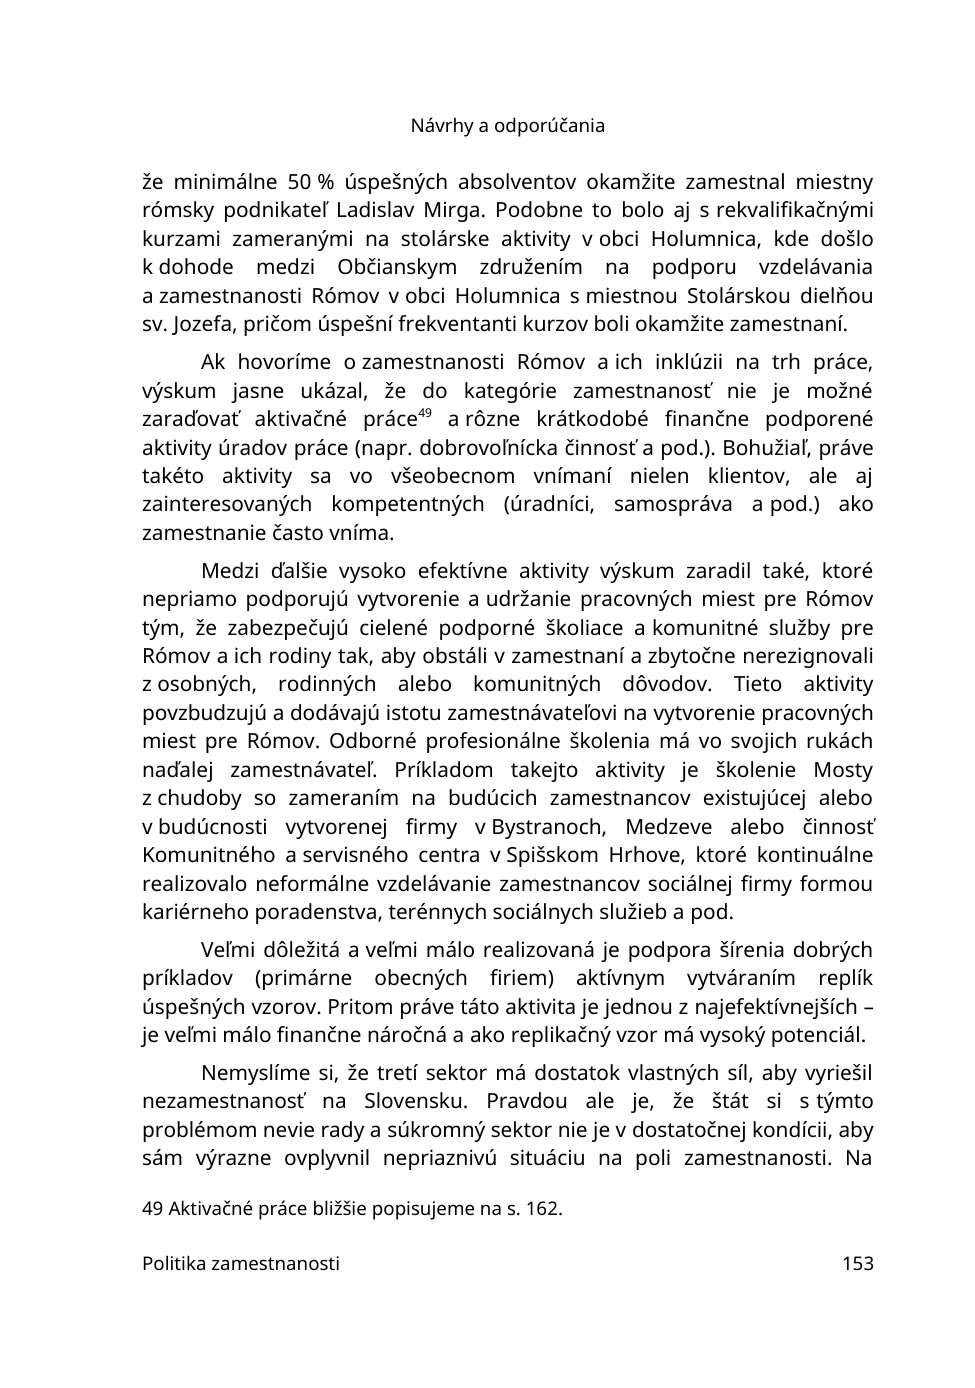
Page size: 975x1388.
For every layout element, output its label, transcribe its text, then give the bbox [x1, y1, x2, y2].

text Nemyslíme si, že tretí sektor má dostatok vlastných síl, aby vyriešil nezamestnanosť na Slovensku. Pravdou ale je, že štát si s týmto problémom nevie rady a súkromný sektor nie je v dostatočnej kondícii, aby sám výrazne ovplyvnil nepriaznivú situáciu na poli zamestnanosti. Na [142, 1058, 874, 1172]
text že minimálne 50 % úspešných absolventov okamžite zamestnal miestny rómsky podnikateľ Ladislav Mirga. Podobne to bolo aj s rekvalifikačnými kurzami zameranými na stolárske aktivity v obci Holumnica, kde došlo k dohode medzi Občianskym združením na podporu vzdelávania a zamestnanosti Rómov v obci Holumnica s miestnou Stolárskou dielňou sv. Jozefa, pričom úspešní frekventanti kurzov boli okamžite zamestnaní. [142, 167, 874, 338]
text Ak hovoríme o zamestnanosti Rómov a ich inklúzii na trh práce, výskum jasne ukázal, že do kategórie zamestnanosť nie je možné zaraďovať aktivačné práce a rôzne krátkodobé finančne podporené aktivity úradov práce (napr. dobrovoľnícka činnosť a pod.). Bohužiaľ, práve takéto aktivity sa vo všeobecnom vnímaní nielen klientov, ale aj zainteresovaných kompetentných (úradníci, samospráva a pod.) ako zamestnanie často vníma. [142, 347, 874, 546]
text Aktivačné práce bližšie popisujeme na s. 133. [142, 1195, 874, 1221]
text Medzi ďalšie vysoko efektívne aktivity výskum zaradil také, ktoré nepriamo podporujú vytvorenie a udržanie pracovných miest pre Rómov tým, že zabezpečujú cielené podporné školiace a komunitné služby pre Rómov a ich rodiny tak, aby obstáli v zamestnaní a zbytočne nerezignovali z osobných, rodinných alebo komunitných dôvodov. Tieto aktivity povzbudzujú a dodávajú istotu zamestnávateľovi na vytvorenie pracovných miest pre Rómov. Odborné profesionálne školenia má vo svojich rukách naďalej zamestnávateľ. Príkladom takejto aktivity je školenie Mosty z chudoby so zameraním na budúcich zamestnancov existujúcej alebo v budúcnosti vytvorenej firmy v Bystranoch, Medzeve alebo činnosť Komunitného a servisného centra v Spišskom Hrhove, ktoré kontinuálne realizovalo neformálne vzdelávanie zamestnancov sociálnej firmy formou kariérneho poradenstva, terénnych sociálnych služieb a pod. [142, 556, 874, 926]
text Veľmi dôležitá a veľmi málo realizovaná je podpora šírenia dobrých príkladov (primárne obecných firiem) aktívnym vytváraním replík úspešných vzorov. Pritom práve táto aktivita je jednou z najefektívnejších – je veľmi málo finančne náročná a ako replikačný vzor má vysoký potenciál. [142, 935, 874, 1049]
